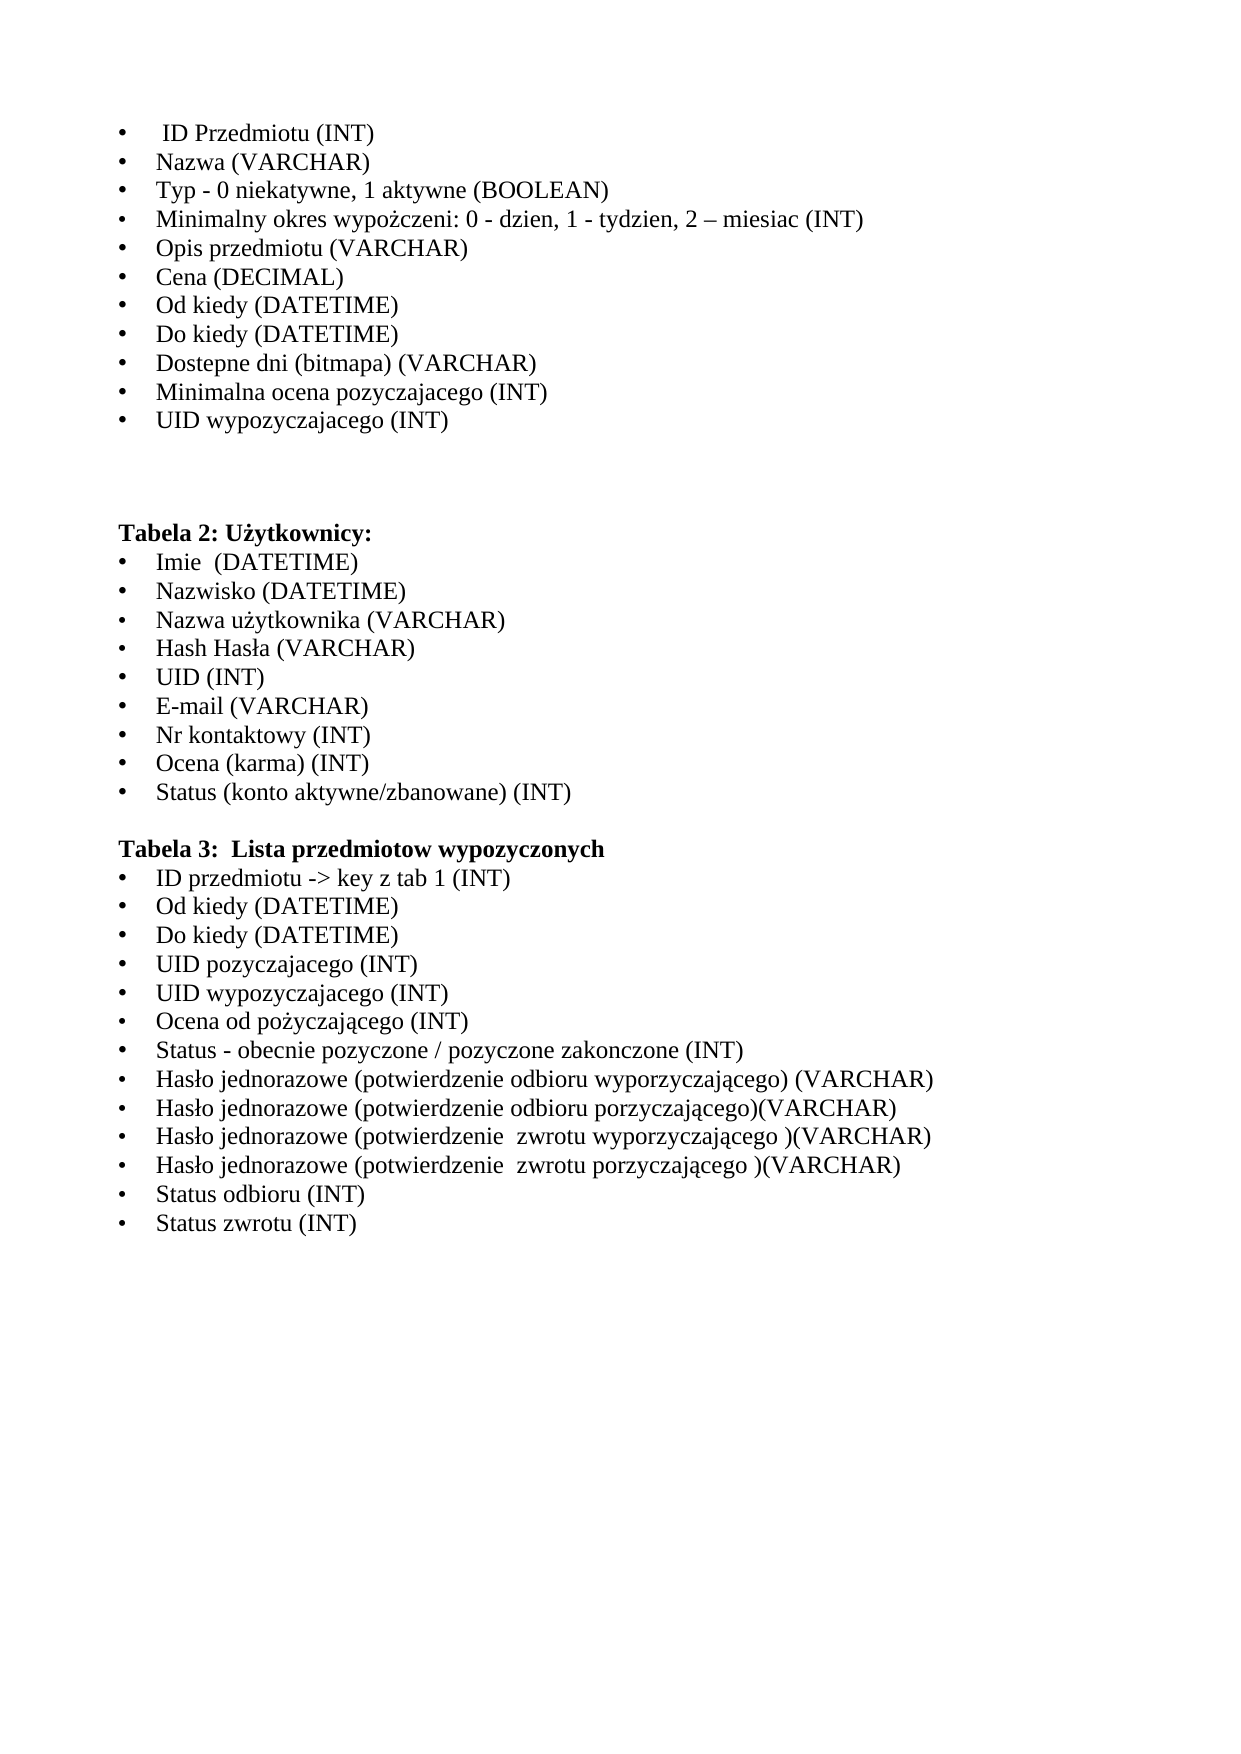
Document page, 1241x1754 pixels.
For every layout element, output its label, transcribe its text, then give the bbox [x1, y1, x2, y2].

list Status - obecnie pozyczone / pozyczone zakonczone (INT) [81, 1035, 1122, 1064]
list Typ - 0 niekatywne, 1 aktywne (BOOLEAN) [81, 176, 1122, 204]
list Status odbioru (INT) [81, 1179, 1122, 1208]
list Dostepne dni (bitmapa) (VARCHAR) [81, 348, 1122, 377]
list Hasło jednorazowe (potwierdzenie zwrotu wyporzyczającego )(VARCHAR) [81, 1121, 1122, 1150]
list Nazwa (VARCHAR) [81, 147, 1122, 176]
list Ocena (karma) (INT) [81, 748, 1122, 777]
list UID pozyczajacego (INT) [81, 949, 1122, 978]
list E-mail (VARCHAR) [81, 691, 1122, 720]
text Tabela 2: Użytkownicy: [118, 518, 1122, 547]
list Nazwisko (DATETIME) [81, 576, 1122, 605]
list Opis przedmiotu (VARCHAR) [81, 233, 1122, 262]
list UID wypozyczajacego (INT) [81, 978, 1122, 1006]
list Ocena od pożyczającego (INT) [81, 1006, 1122, 1035]
list Nr kontaktowy (INT) [81, 720, 1122, 748]
list ID przedmiotu -> key z tab 1 (INT) [81, 863, 1122, 891]
list Nazwa użytkownika (VARCHAR) [81, 605, 1122, 633]
list Hasło jednorazowe (potwierdzenie zwrotu porzyczającego )(VARCHAR) [81, 1150, 1122, 1179]
list Od kiedy (DATETIME) [81, 891, 1122, 920]
list Minimalna ocena pozyczajacego (INT) [81, 377, 1122, 406]
list Hash Hasła (VARCHAR) [81, 633, 1122, 662]
list Status zwrotu (INT) [81, 1208, 1122, 1236]
list UID wypozyczajacego (INT) [81, 406, 1122, 434]
list Imie (DATETIME) [81, 547, 1122, 576]
list ID Przedmiotu (INT) [81, 118, 1122, 147]
list Od kiedy (DATETIME) [81, 291, 1122, 319]
list Do kiedy (DATETIME) [81, 920, 1122, 949]
list Do kiedy (DATETIME) [81, 319, 1122, 348]
list Cena (DECIMAL) [81, 262, 1122, 291]
list UID (INT) [81, 662, 1122, 691]
list Status (konto aktywne/zbanowane) (INT) [81, 777, 1122, 806]
text Tabela 3: Lista przedmiotow wypozyczonych [118, 834, 1122, 863]
list Minimalny okres wypożczeni: 0 - dzien, 1 - tydzien, 2 – miesiac (INT) [81, 204, 1122, 233]
list Hasło jednorazowe (potwierdzenie odbioru wyporzyczającego) (VARCHAR) [81, 1064, 1122, 1093]
list Hasło jednorazowe (potwierdzenie odbioru porzyczającego)(VARCHAR) [81, 1093, 1122, 1121]
